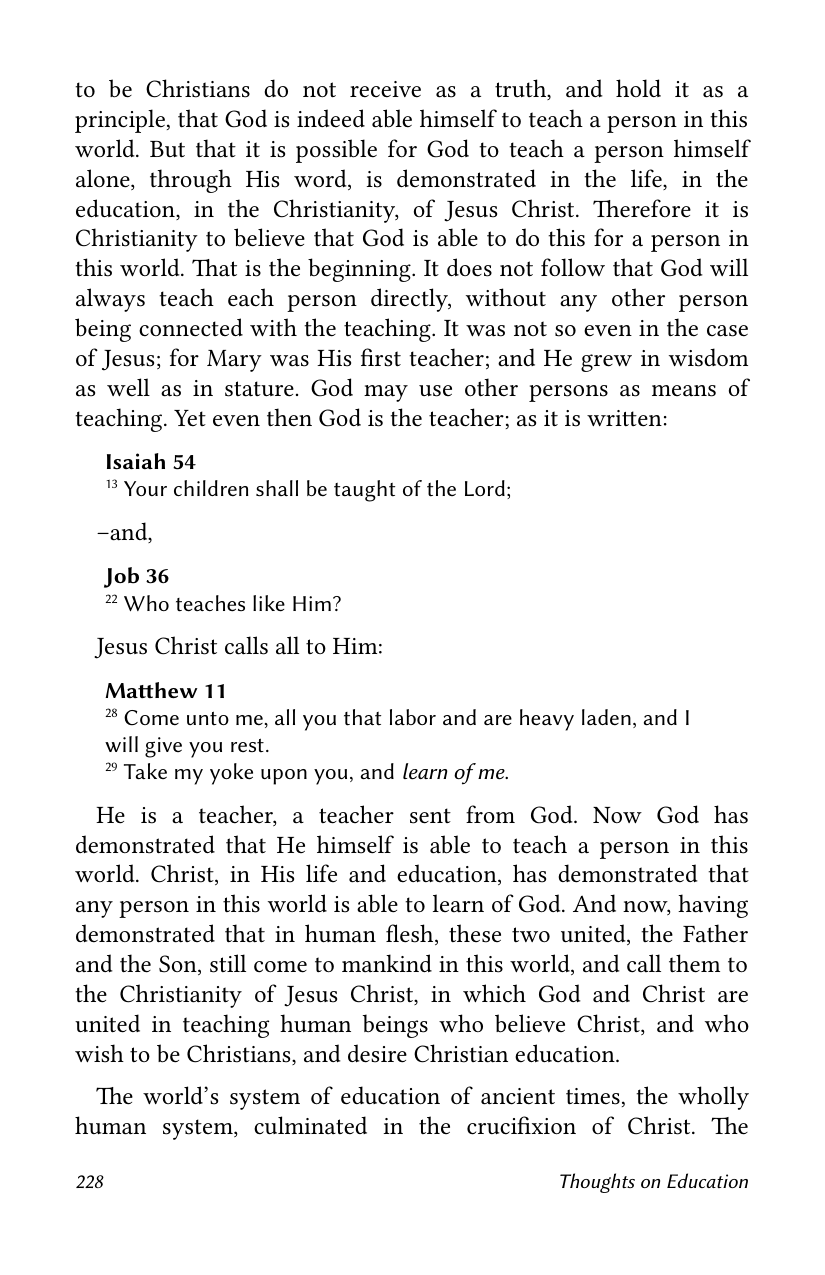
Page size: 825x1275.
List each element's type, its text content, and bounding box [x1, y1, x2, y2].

text –and, [75, 518, 750, 547]
text Matthew 11 [105, 677, 750, 704]
text 22 Who teaches like Him? [105, 591, 720, 617]
text He is a teacher, a teacher sent from God. Now God has demonstrated that He himself is able to teach a person in this world. Christ, in His life and education, has demonstrated that any person in this world is able to learn of God. And now, having demonstrated that in human flesh, these two united, the Father and the Son, still come to mankind in this world, and call them to the Christianity of Jesus Christ, in which God and Christ are united in teaching human beings who believe Christ, and who wish to be Christians, and desire Christian education. [75, 801, 750, 1068]
text The world’s system of education of ancient times, the wholly human system, culminated in the crucifixion of Christ. The [75, 1082, 750, 1140]
text 29 Take my yoke upon you, and learn of me. [105, 759, 720, 785]
text 28 Come unto me, all you that labor and are heavy laden, and I will give you rest. [105, 705, 720, 758]
text Jesus Christ calls all to Him: [75, 633, 750, 661]
text 13 Your children shall be taught of the Lord; [105, 476, 720, 502]
text Job 36 [105, 563, 750, 589]
text Isaiah 54 [105, 449, 750, 475]
text to be Christians do not receive as a truth, and hold it as a principle, that God is indeed able himself to teach a person in this world. But that it is possible for God to teach a person himself alone, through His word, is demonstrated in the life, in the education, in the Christianity, of Jesus Christ. Therefore it is Christianity to believe that God is able to do this for a person in this world. That is the beginning. It does not follow that God will always teach each person directly, without any other person being connected with the teaching. It was not so even in the case of Jesus; for Mary was His first teacher; and He grew in wisdom as well as in stature. God may use other persons as means of teaching. Yet even then God is the teacher; as it is written: [75, 75, 750, 432]
